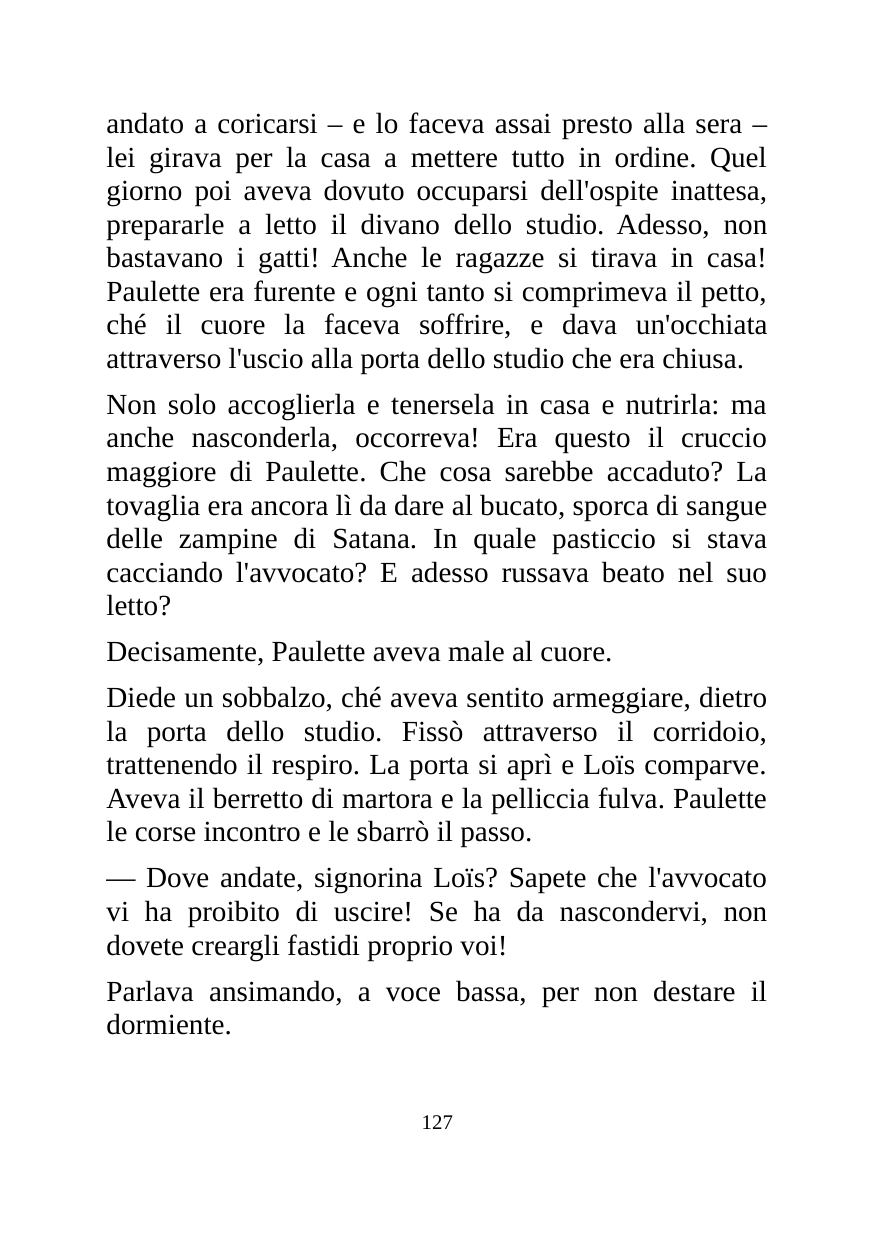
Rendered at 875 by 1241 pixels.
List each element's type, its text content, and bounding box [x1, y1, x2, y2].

text Diede un sobbalzo, ché aveva sentito armeggiare, dietro la porta dello studio. Fissò attraverso il corridoio, trattenendo il respiro. La porta si aprì e Loïs comparve. Aveva il berretto di martora e la pelliccia fulva. Paulette le corse incontro e le sbarrò il passo. [106, 680, 768, 848]
text Non solo accoglierla e tenersela in casa e nutrirla: ma anche nasconderla, occorreva! Era questo il cruccio maggiore di Paulette. Che cosa sarebbe accaduto? La tovaglia era ancora lì da dare al bucato, sporca di sangue delle zampine di Satana. In quale pasticcio si stava cacciando l'avvocato? E adesso russava beato nel suo letto? [106, 387, 768, 622]
text — Dove andate, signorina Loïs? Sapete che l'avvocato vi ha proibito di uscire! Se ha da nascondervi, non dovete creargli fastidi proprio voi! [106, 861, 768, 961]
text Parlava ansimando, a voce bassa, per non destare il dormiente. [106, 974, 768, 1041]
text Decisamente, Paulette aveva male al cuore. [106, 634, 768, 668]
text andato a coricarsi – e lo faceva assai presto alla sera – lei girava per la casa a mettere tutto in ordine. Quel giorno poi aveva dovuto occuparsi dell'ospite inattesa, prepararle a letto il divano dello studio. Adesso, non bastavano i gatti! Anche le ragazze si tirava in casa! Paulette era furente e ogni tanto si comprimeva il petto, ché il cuore la faceva soffrire, e dava un'occhiata attraverso l'uscio alla porta dello studio che era chiusa. [106, 106, 768, 374]
